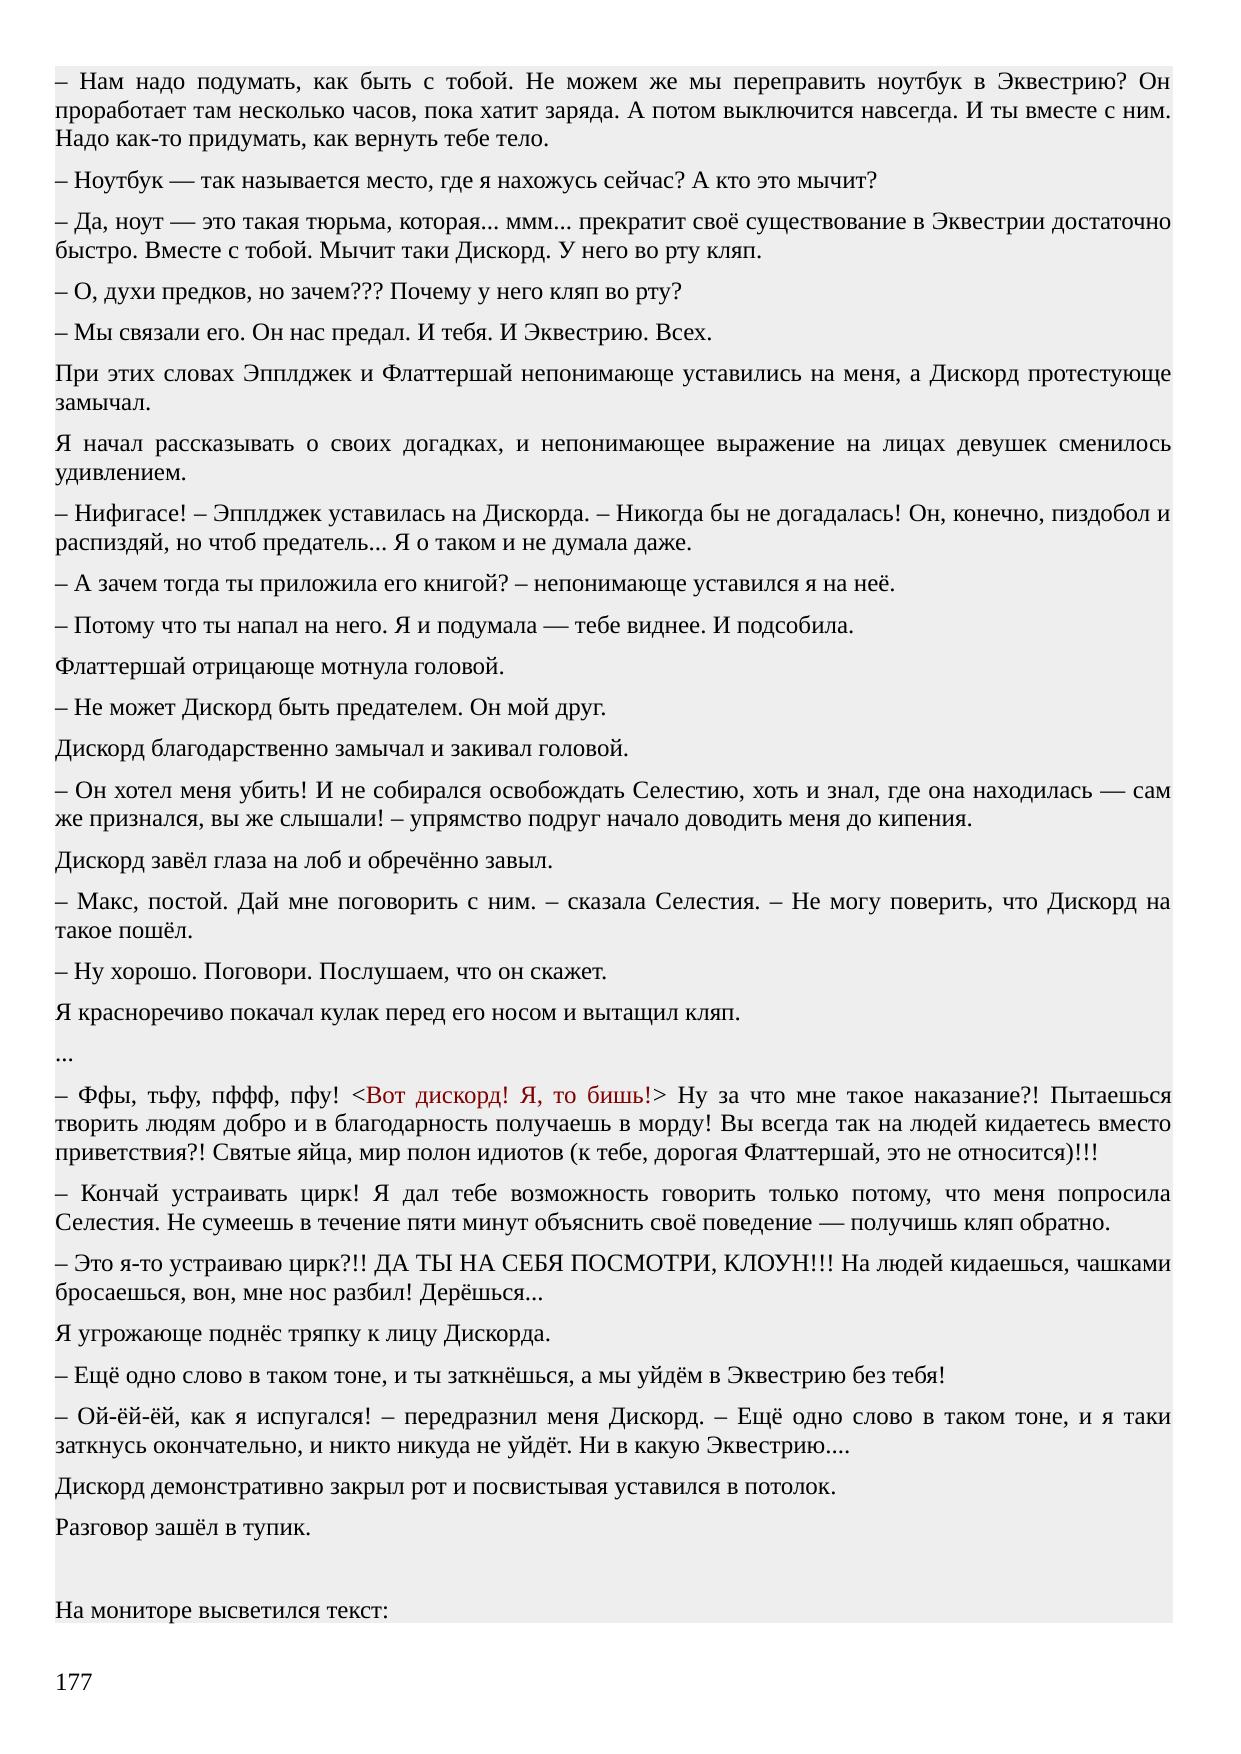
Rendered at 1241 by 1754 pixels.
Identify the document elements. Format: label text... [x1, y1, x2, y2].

text – Кончай устраивать цирк! Я дал тебе возможность говорить только потому, что меня попросила Селестия. Не сумеешь в течение пяти минут объяснить своё поведение — получишь кляп обратно. [55, 1178, 1173, 1236]
text – Мы связали его. Он нас предал. И тебя. И Эквестрию. Всех. [55, 317, 1173, 346]
text – Ну хорошо. Поговори. Послушаем, что он скажет. [55, 956, 1173, 985]
text – Не может Дискорд быть предателем. Он мой друг. [55, 692, 1173, 721]
text ... [55, 1038, 1173, 1067]
text Флаттершай отрицающе мотнула головой. [55, 651, 1173, 680]
text Я угрожающе поднёс тряпку к лицу Дискорда. [55, 1318, 1173, 1347]
text – Ещё одно слово в таком тоне, и ты заткнёшься, а мы уйдём в Эквестрию без тебя! [55, 1360, 1173, 1388]
text – Да, ноут — это такая тюрьма, которая... ммм... прекратит своё существование в Эквестрии достаточно быстро. Вместе с тобой. Мычит таки Дискорд. У него во рту кляп. [55, 206, 1173, 263]
text Дискорд демонстративно закрыл рот и посвистывая уставился в потолок. [55, 1471, 1173, 1500]
text – Макс, постой. Дай мне поговорить с ним. – сказала Селестия. – Не могу поверить, что Дискорд на такое пошёл. [55, 886, 1173, 943]
text – Ффы, тьфу, пффф, пфу! <Вот дискорд! Я, то бишь!> Ну за что мне такое наказание?! Пытаешься творить людям добро и в благодарность получаешь в морду! Вы всегда так на людей кидаетесь вместо приветствия?! Святые яйца, мир полон идиотов (к тебе, дорогая Флаттершай, это не относится)!!! [55, 1080, 1173, 1166]
text – О, духи предков, но зачем??? Почему у него кляп во рту? [55, 276, 1173, 305]
text – Нам надо подумать, как быть с тобой. Не можем же мы переправить ноутбук в Эквестрию? Он проработает там несколько часов, пока хатит заряда. А потом выключится навсегда. И ты вместе с ним. Надо как-то придумать, как вернуть тебе тело. [55, 66, 1173, 152]
text Дискорд благодарственно замычал и закивал головой. [55, 733, 1173, 762]
text Я красноречиво покачал кулак перед его носом и вытащил кляп. [55, 997, 1173, 1026]
text При этих словах Эпплджек и Флаттершай непонимающе уставились на меня, а Дискорд протестующе замычал. [55, 358, 1173, 416]
text – Он хотел меня убить! И не собирался освобождать Селестию, хоть и знал, где она находилась — сам же признался, вы же слышали! – упрямство подруг начало доводить меня до кипения. [55, 775, 1173, 832]
text – Нифигасе! – Эпплджек уставилась на Дискорда. – Никогда бы не догадалась! Он, конечно, пиздобол и распиздяй, но чтоб предатель... Я о таком и не думала даже. [55, 498, 1173, 556]
text Разговор зашёл в тупик. [55, 1512, 1173, 1541]
text – Ноутбук — так называется место, где я нахожусь сейчас? А кто это мычит? [55, 165, 1173, 193]
text На мониторе высветился текст: [55, 1595, 1173, 1623]
text – А зачем тогда ты приложила его книгой? – непонимающе уставился я на неё. [55, 568, 1173, 597]
text – Потому что ты напал на него. Я и подумала — тебе виднее. И подсобила. [55, 610, 1173, 638]
text Я начал рассказывать о своих догадках, и непонимающее выражение на лицах девушек сменилось удивлением. [55, 428, 1173, 486]
text Дискорд завёл глаза на лоб и обречённо завыл. [55, 845, 1173, 873]
text – Ой-ёй-ёй, как я испугался! – передразнил меня Дискорд. – Ещё одно слово в таком тоне, и я таки заткнусь окончательно, и никто никуда не уйдёт. Ни в какую Эквестрию.... [55, 1401, 1173, 1458]
text – Это я-то устраиваю цирк?!! ДА ТЫ НА СЕБЯ ПОСМОТРИ, КЛОУН!!! На людей кидаешься, чашками бросаешься, вон, мне нос разбил! Дерёшься... [55, 1248, 1173, 1306]
